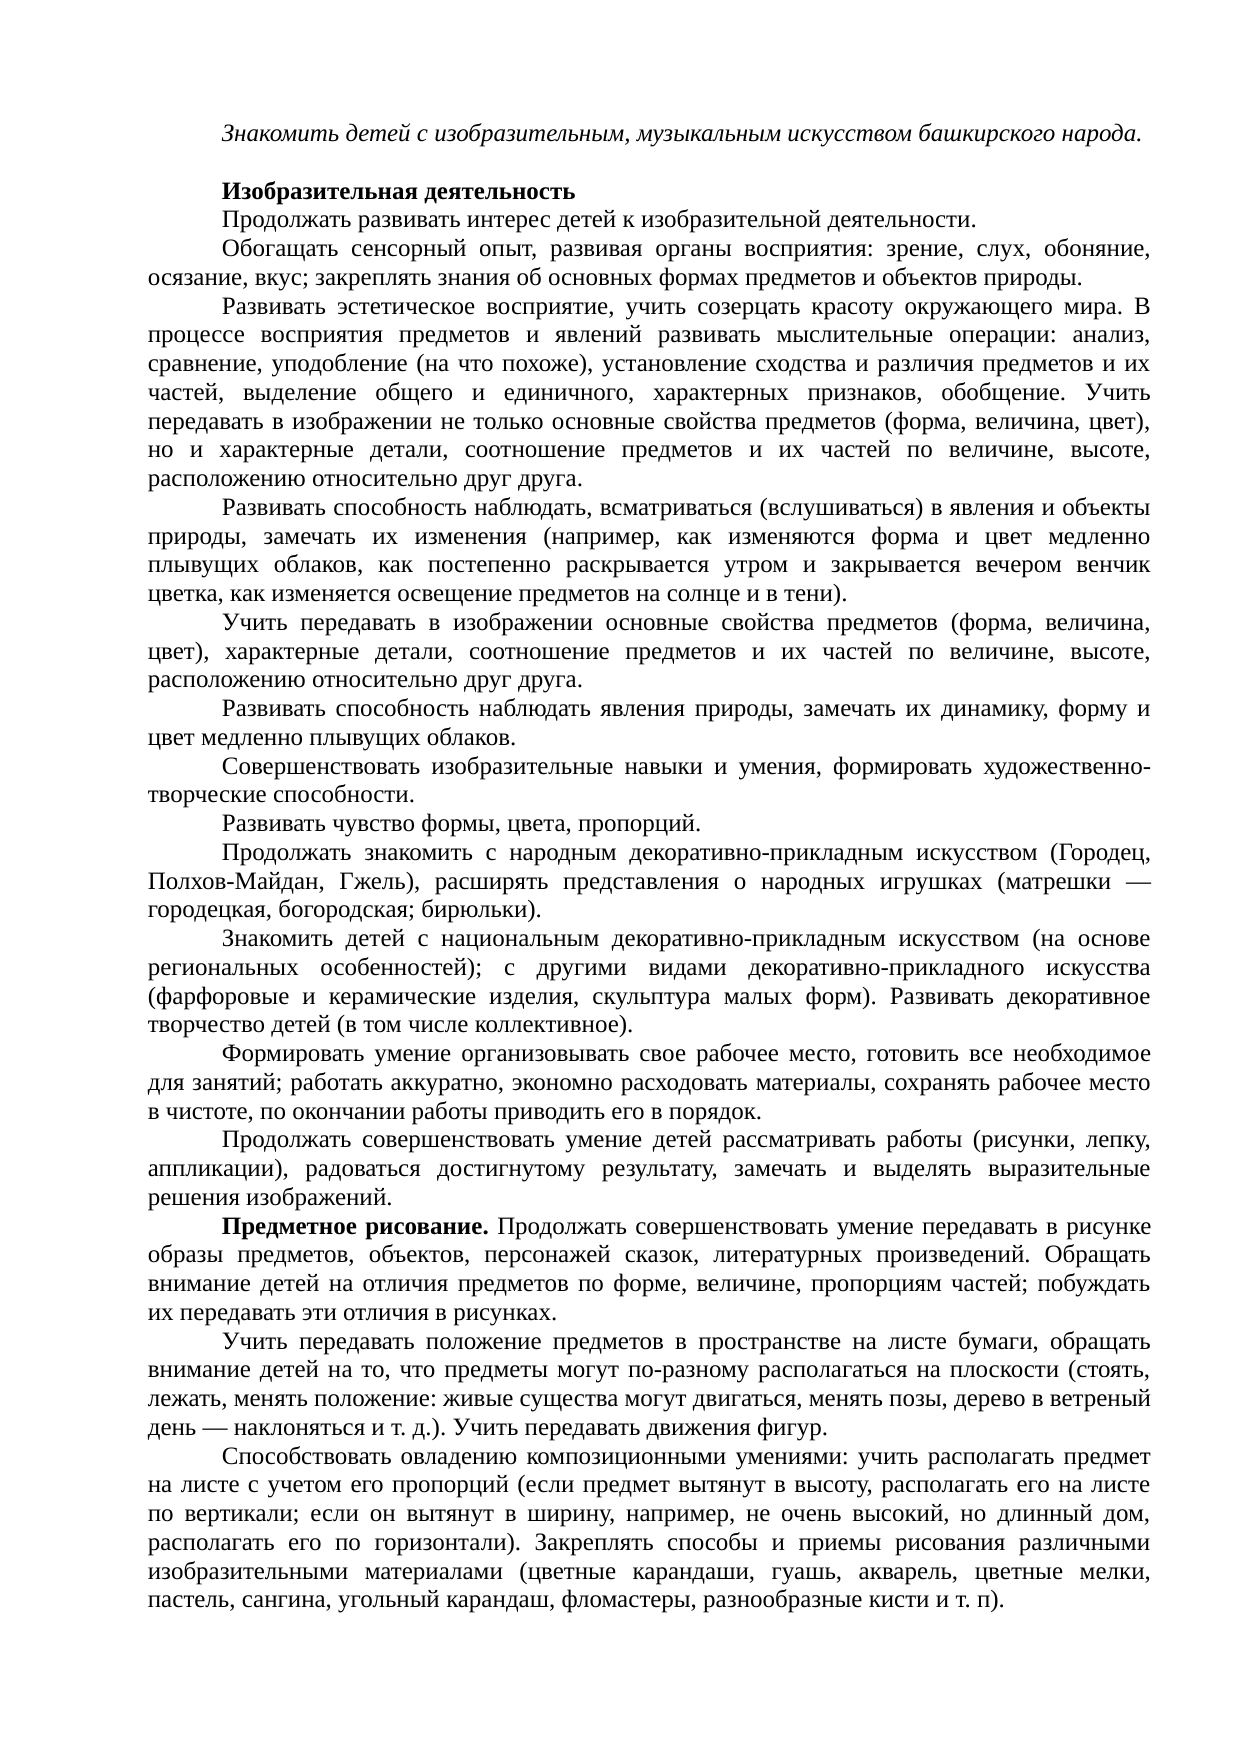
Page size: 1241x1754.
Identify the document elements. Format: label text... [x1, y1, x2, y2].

text Развивать чувство формы, цвета, пропорций. [148, 808, 1152, 837]
text Учить передавать положение предметов в пространстве на листе бумаги, обращать внимание детей на то, что предметы могут по-разному располагаться на плоскости (стоять, лежать, менять положение: живые существа могут двигаться, менять позы, дерево в ветреный день — наклоняться и т. д.). Учить передавать движения фигур. [148, 1326, 1152, 1441]
text Предметное рисование. Продолжать совершенствовать умение передавать в рисунке образы предметов, объектов, персонажей сказок, литературных произведений. Обращать внимание детей на отличия предметов по форме, величине, пропорциям частей; побуждать их передавать эти отличия в рисунках. [148, 1211, 1152, 1326]
text Знакомить детей с изобразительным, музыкальным искусством башкирского народа. [148, 118, 1152, 147]
text Совершенствовать изобразительные навыки и умения, формировать художественно-творческие способности. [148, 751, 1152, 808]
text Продолжать совершенствовать умение детей рассматривать работы (рисунки, лепку, аппликации), радоваться достигнутому результату, замечать и выделять выразительные решения изображений. [148, 1124, 1152, 1211]
text Способствовать овладению композиционными умениями: учить располагать предмет на листе с учетом его пропорций (если предмет вытянут в высоту, располагать его на листе по вертикали; если он вытянут в ширину, например, не очень высокий, но длинный дом, располагать его по горизонтали). Закреплять способы и приемы рисования различными изобразительными материалами (цветные карандаши, гуашь, акварель, цветные мелки, пастель, сангина, угольный карандаш, фломастеры, разнообразные кисти и т. п). [148, 1441, 1152, 1613]
text Учить передавать в изображении основные свойства предметов (форма, величина, цвет), характерные детали, соотношение предметов и их частей по величине, высоте, расположению относительно друг друга. [148, 607, 1152, 693]
text Обогащать сенсорный опыт, развивая органы восприятия: зрение, слух, обоняние, осязание, вкус; закреплять знания об основных формах предметов и объектов природы. [148, 233, 1152, 291]
text Развивать способность наблюдать, всматриваться (вслушиваться) в явления и объекты природы, замечать их изменения (например, как изменяются форма и цвет медленно плывущих облаков, как постепенно раскрывается утром и закрывается вечером венчик цветка, как изменяется освещение предметов на солнце и в тени). [148, 492, 1152, 607]
text Знакомить детей с национальным декоративно-прикладным искусством (на основе региональных особенностей); с другими видами декоративно-прикладного искусства (фарфоровые и керамические изделия, скульптура малых форм). Развивать декоративное творчество детей (в том числе коллективное). [148, 923, 1152, 1038]
text Изобразительная деятельность [148, 176, 1152, 204]
text Продолжать развивать интерес детей к изобразительной деятельности. [148, 204, 1152, 233]
text Формировать умение организовывать свое рабочее место, готовить все необходимое для занятий; работать аккуратно, экономно расходовать материалы, сохранять рабочее место в чистоте, по окончании работы приводить его в порядок. [148, 1038, 1152, 1124]
text Развивать способность наблюдать явления природы, замечать их динамику, форму и цвет медленно плывущих облаков. [148, 693, 1152, 751]
text Развивать эстетическое восприятие, учить созерцать красоту окружающего мира. В процессе восприятия предметов и явлений развивать мыслительные операции: анализ, сравнение, уподобление (на что похоже), установление сходства и различия предметов и их частей, выделение общего и единичного, характерных признаков, обобщение. Учить передавать в изображении не только основные свойства предметов (форма, величина, цвет), но и характерные детали, соотношение предметов и их частей по величине, высоте, расположению относительно друг друга. [148, 291, 1152, 492]
text Продолжать знакомить с народным декоративно-прикладным искусством (Городец, Полхов-Майдан, Гжель), расширять представления о народных игрушках (матрешки — городецкая, богородская; бирюльки). [148, 837, 1152, 923]
